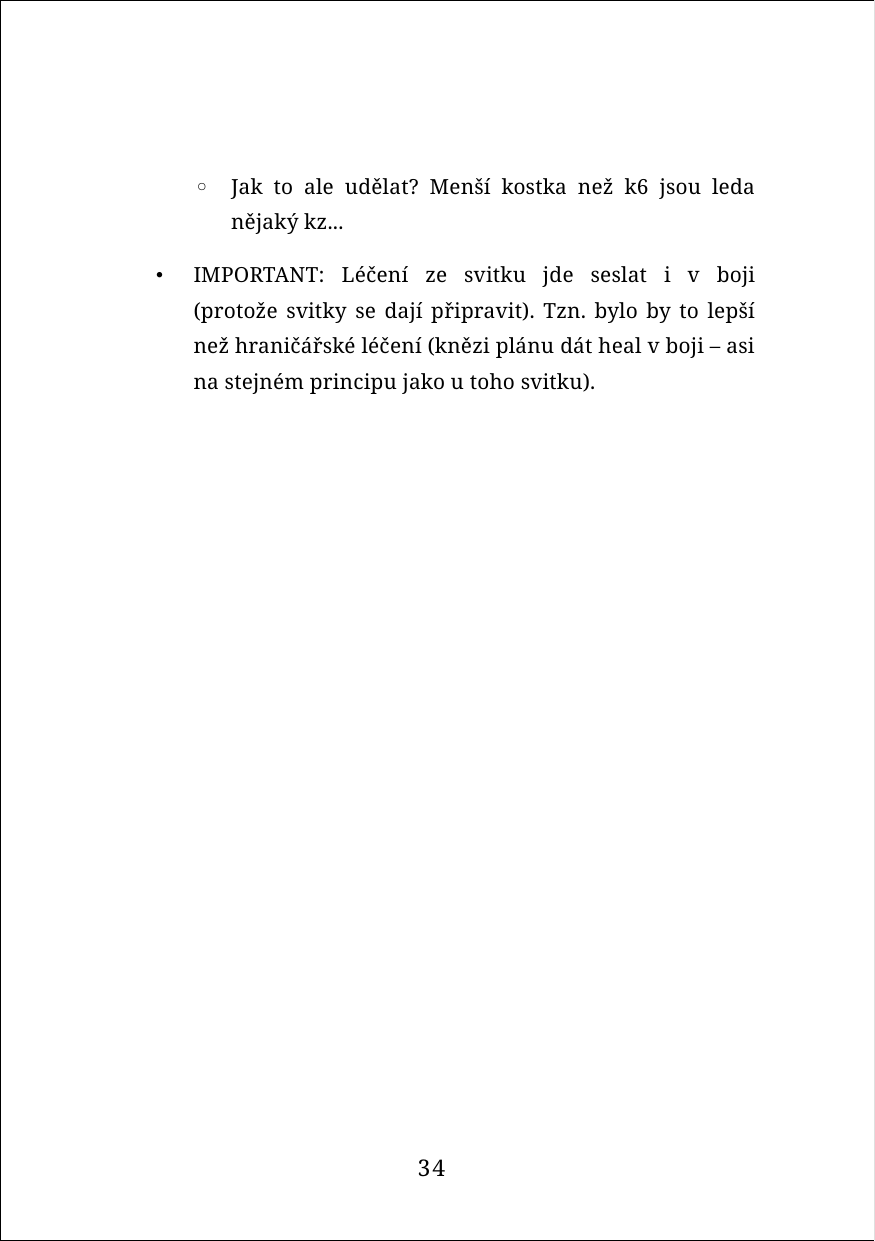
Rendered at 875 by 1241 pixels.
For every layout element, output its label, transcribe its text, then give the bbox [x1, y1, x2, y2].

list Jak to ale udělat? Menší kostka než k6 jsou leda nějaký kz... [193, 172, 756, 236]
list IMPORTANT: Léčení ze svitku jde seslat i v boji (protože svitky se dají připravit). Tzn. bylo by to lepší než hraničářské léčení (knězi plánu dát heal v boji – asi na stejném principu jako u toho svitku). [156, 261, 756, 396]
